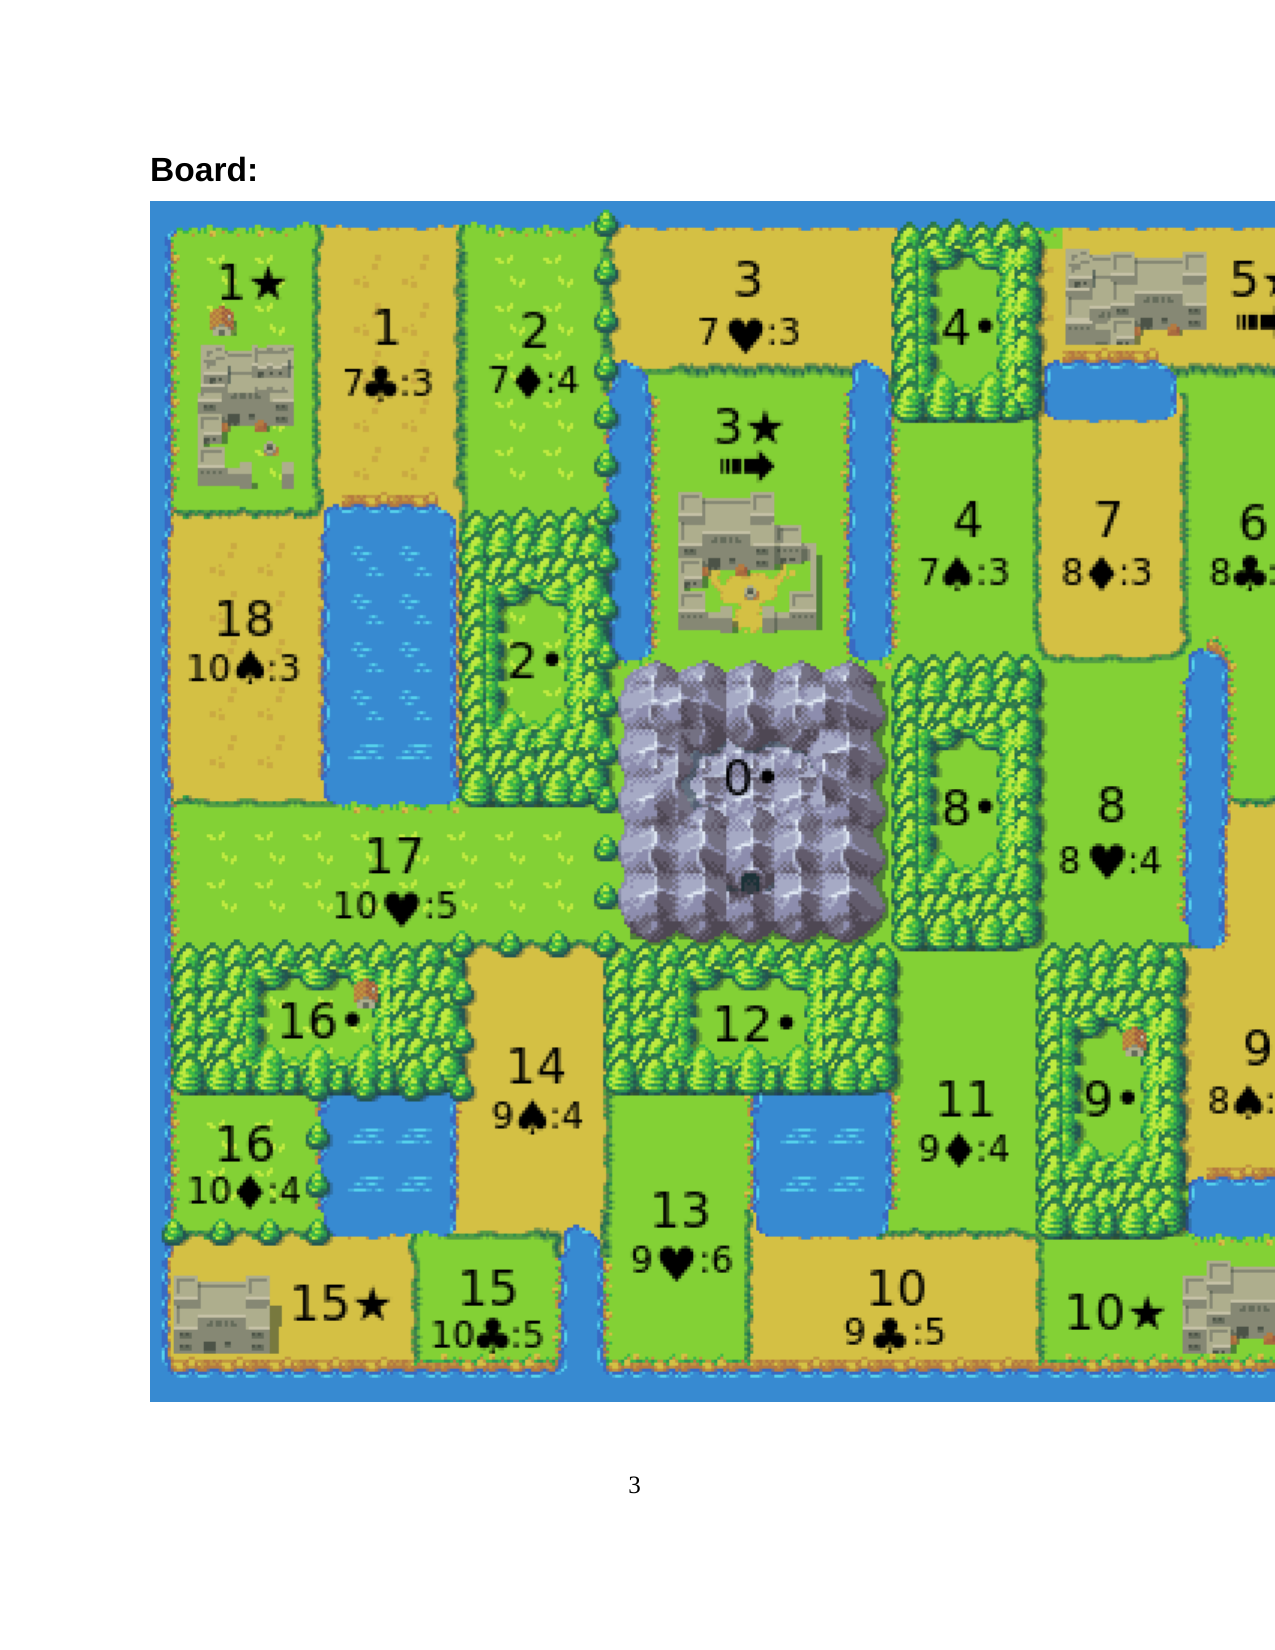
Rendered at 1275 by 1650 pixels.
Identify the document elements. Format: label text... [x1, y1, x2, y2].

picture [150, 201, 1275, 1402]
subtitle Board: [150, 150, 1125, 189]
